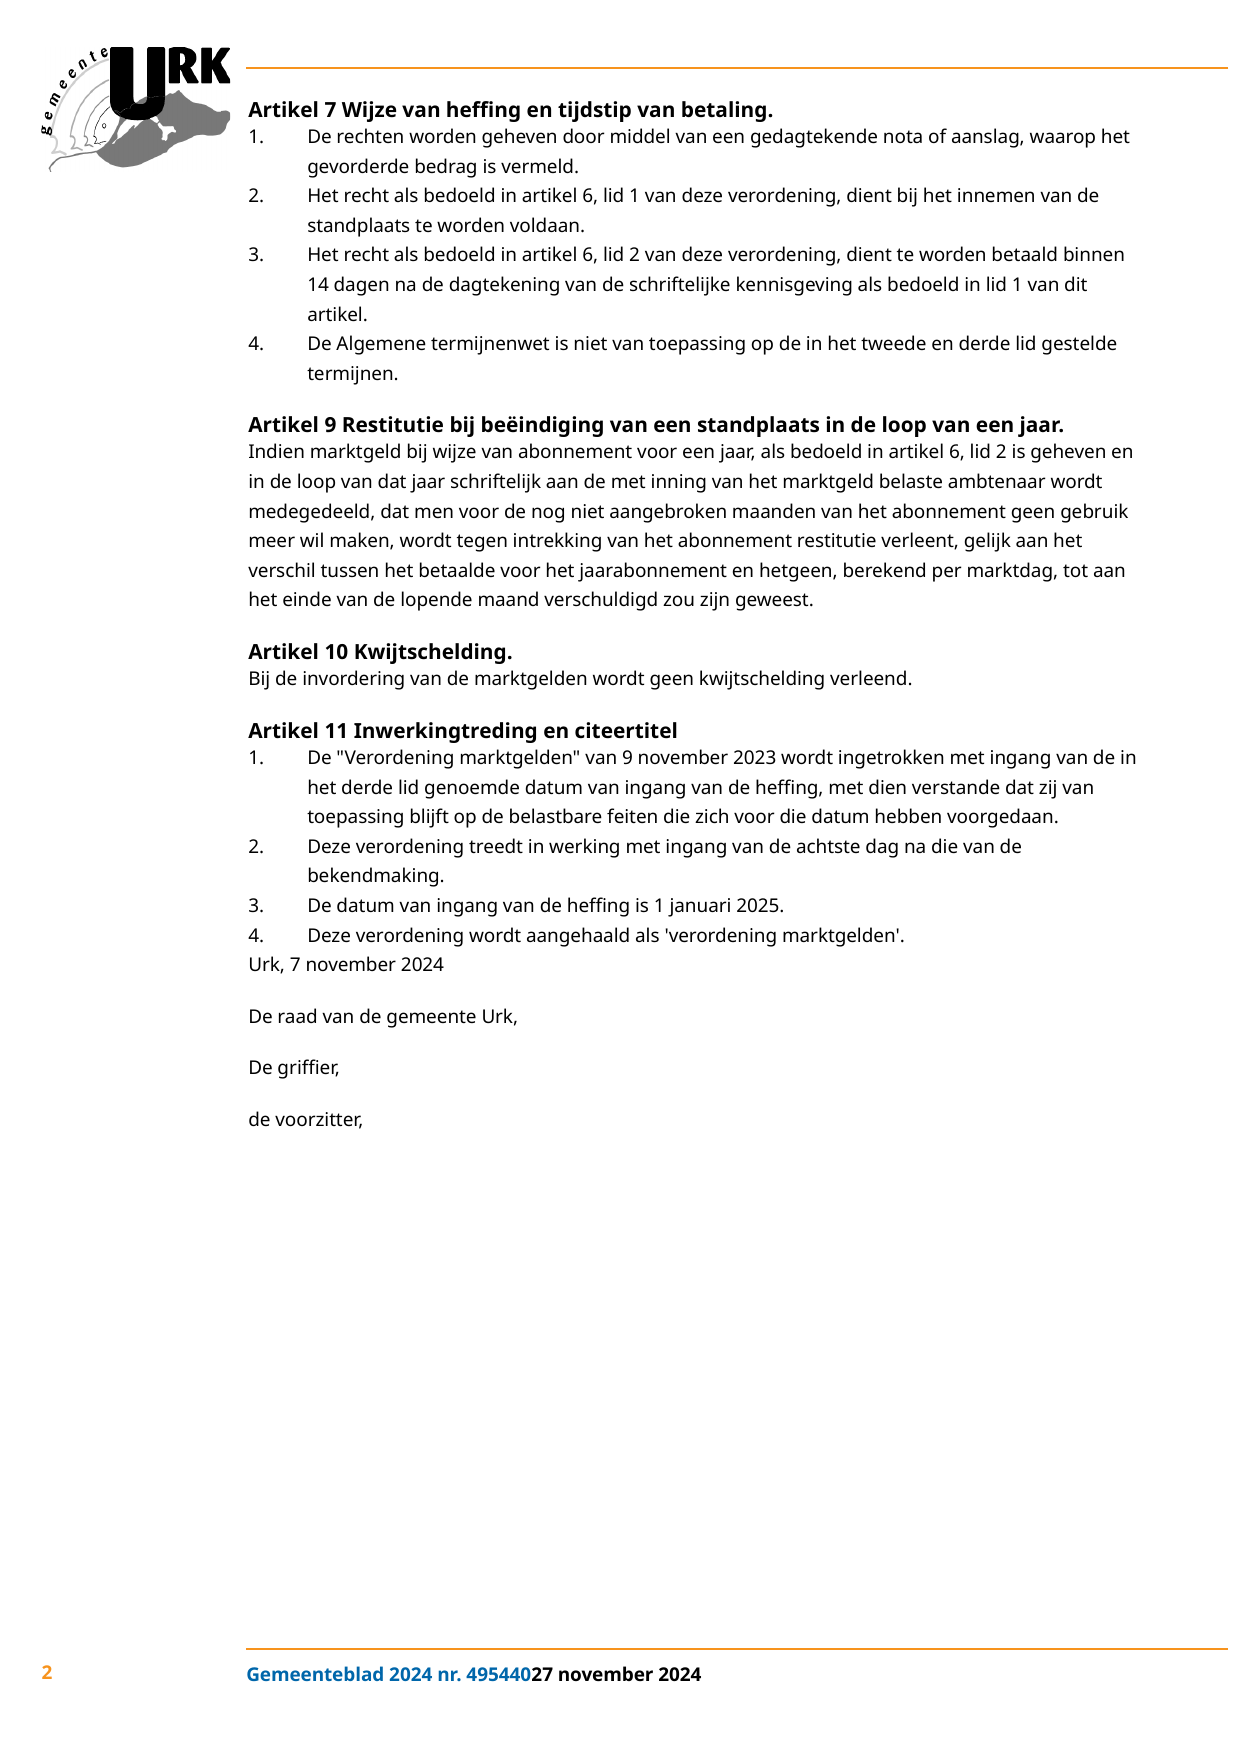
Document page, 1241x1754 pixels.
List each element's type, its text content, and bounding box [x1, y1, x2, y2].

text de voorzitter, [248, 1106, 1152, 1132]
text De raad van de gemeente Urk, [248, 1003, 1152, 1029]
text Artikel 11 Inwerkingtreding en citeertitel [248, 716, 1152, 744]
text Urk, 7 november 2024 [248, 951, 1152, 977]
list De Algemene termijnenwet is niet van toepassing op de in het tweede en derde lid gestelde termijnen. [248, 330, 1152, 386]
list De datum van ingang van de heffing is 1 januari 2025. [248, 892, 1152, 918]
text Artikel 10 Kwijtschelding. [248, 637, 1152, 666]
text Artikel 9 Restitutie bij beëindiging van een standplaats in de loop van een jaar. [248, 410, 1152, 439]
text Artikel 7 Wijze van heffing en tijdstip van betaling. [248, 95, 1152, 123]
picture [41, 47, 231, 172]
list Deze verordening wordt aangehaald als 'verordening marktgelden'. [248, 922, 1152, 948]
list Deze verordening treedt in werking met ingang van de achtste dag na die van de bekendmaking. [248, 833, 1152, 888]
list Het recht als bedoeld in artikel 6, lid 2 van deze verordening, dient te worden betaald binnen 14 dagen na de dagtekening van de schriftelijke kennisgeving als bedoeld in lid 1 van dit artikel. [248, 242, 1152, 326]
text Bij de invordering van de marktgelden wordt geen kwijtschelding verleend. [248, 666, 1152, 691]
text De griffier, [248, 1054, 1152, 1080]
list De "Verordening marktgelden" van 9 november 2023 wordt ingetrokken met ingang van de in het derde lid genoemde datum van ingang van de heffing, met dien verstande dat zij van toepassing blijft op de belastbare feiten die zich voor die datum hebben voorgedaan. [248, 744, 1152, 829]
text Indien marktgeld bij wijze van abonnement voor een jaar, als bedoeld in artikel 6, lid 2 is geheven en in de loop van dat jaar schriftelijk aan de met inning van het marktgeld belaste ambtenaar wordt medegedeeld, dat men voor de nog niet aangebroken maanden van het abonnement geen gebruik meer wil maken, wordt tegen intrekking van het abonnement restitutie verleent, gelijk aan het verschil tussen het betaalde voor het jaarabonnement en hetgeen, berekend per marktdag, tot aan het einde van de lopende maand verschuldigd zou zijn geweest. [248, 439, 1152, 612]
list Het recht als bedoeld in artikel 6, lid 1 van deze verordening, dient bij het innemen van de standplaats te worden voldaan. [248, 182, 1152, 238]
list De rechten worden geheven door middel van een gedagtekende nota of aanslag, waarop het gevorderde bedrag is vermeld. [248, 123, 1152, 178]
